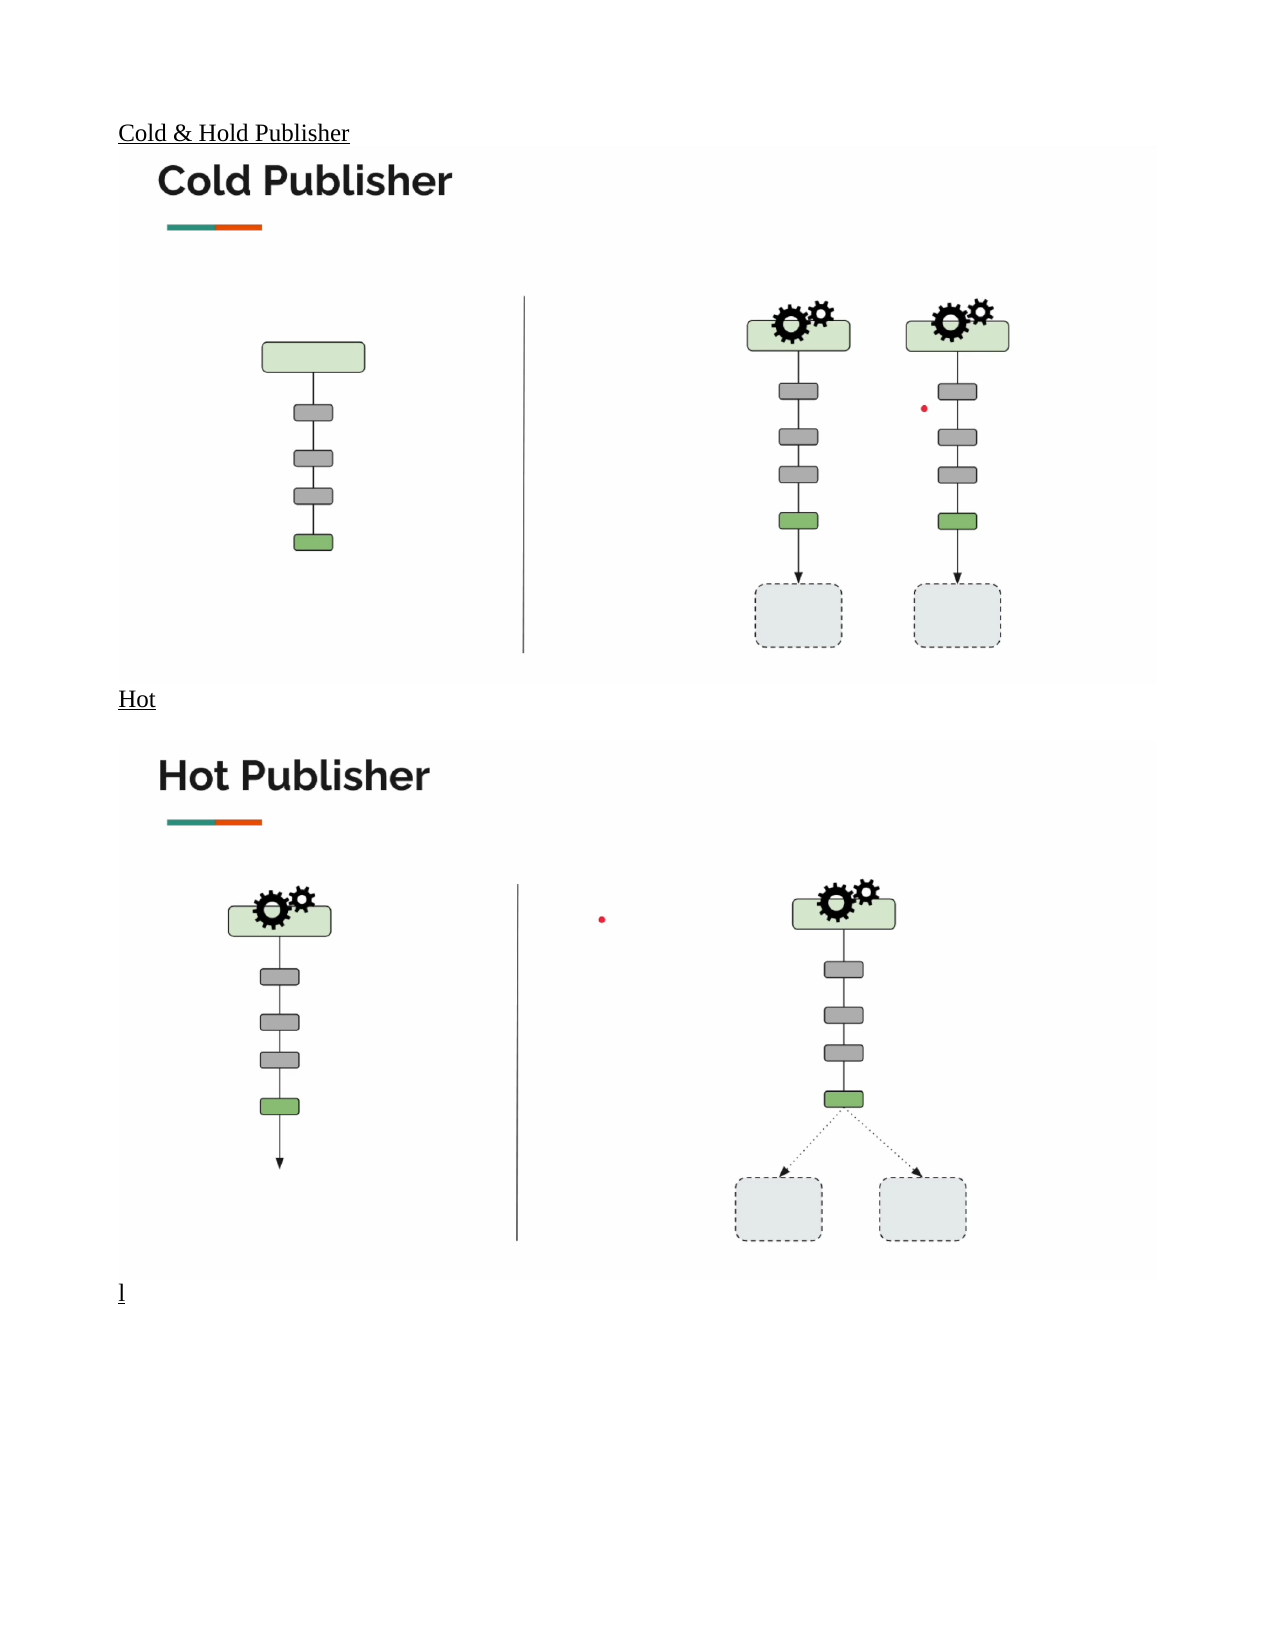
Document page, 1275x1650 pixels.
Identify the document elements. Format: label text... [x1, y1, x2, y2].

text l [118, 1279, 1157, 1307]
picture [118, 741, 1157, 1279]
picture [118, 146, 1157, 684]
text Hot [118, 684, 1157, 712]
text Cold & Hold Publisher [118, 118, 1157, 146]
